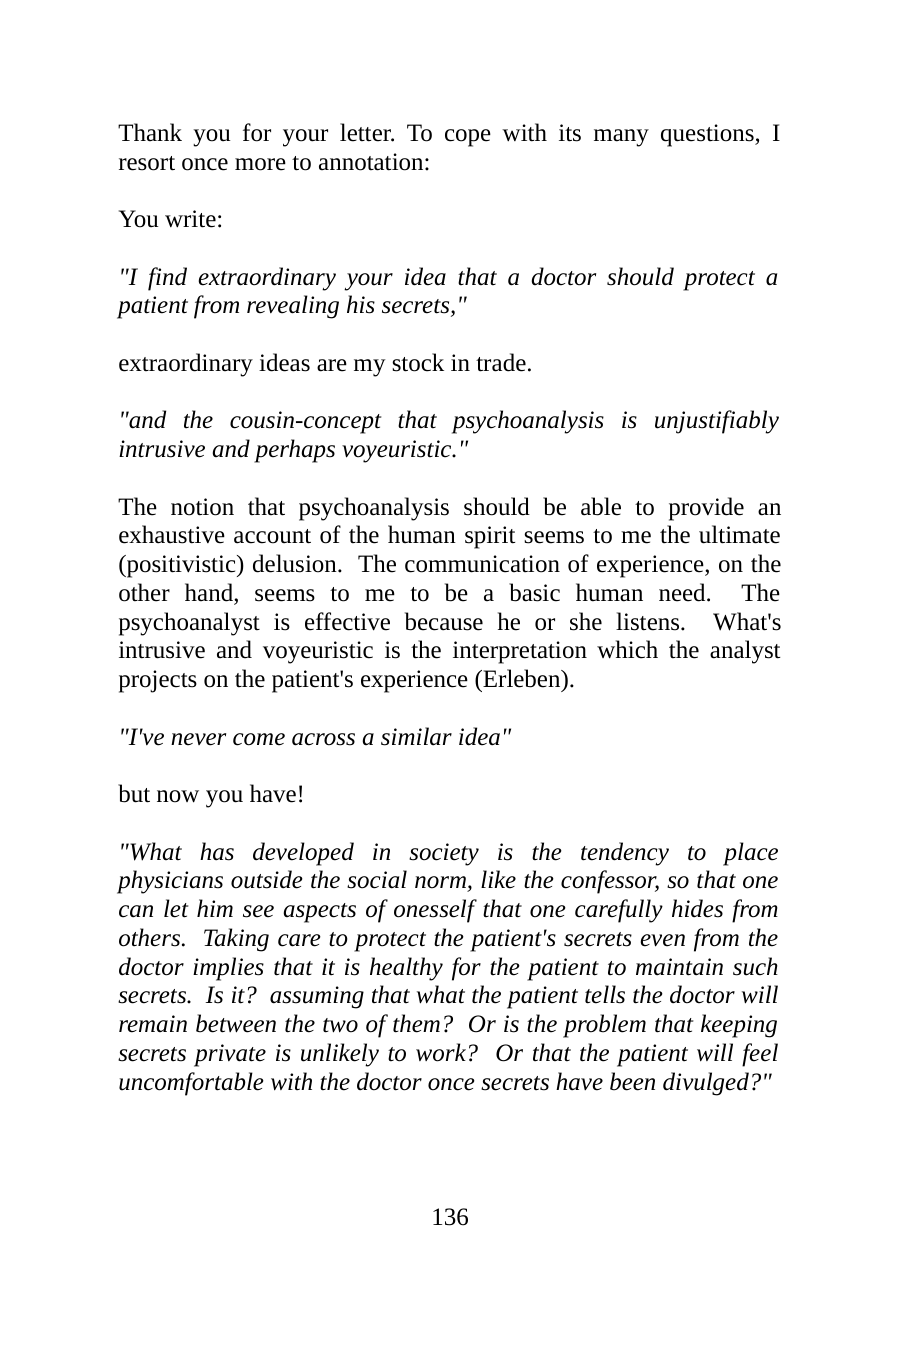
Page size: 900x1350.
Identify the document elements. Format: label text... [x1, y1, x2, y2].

text "I've never come across a similar idea" [118, 722, 782, 751]
text Thank you for your letter. To cope with its many questions, I resort once more to annotation: [118, 118, 782, 176]
text "and the cousin-concept that psychoanalysis is unjustifiably intrusive and perhaps voyeuristic." [118, 406, 782, 463]
text but now you have! [118, 779, 782, 808]
text "What has developed in society is the tendency to place physicians outside the social norm, like the confessor, so that one can let him see aspects of onesself that one carefully hides from others. Taking care to protect the patient's secrets even from the doctor implies that it is healthy for the patient to maintain such secrets. Is it? assuming that what the patient tells the doctor will remain between the two of them? Or is the problem that keeping secrets private is unlikely to work? Or that the patient will feel uncomfortable with the doctor once secrets have been divulged?" [118, 837, 782, 1096]
text You write: [118, 204, 782, 233]
text The notion that psychoanalysis should be able to provide an exhaustive account of the human spirit seems to me the ultimate (positivistic) delusion. The communication of experience, on the other hand, seems to me to be a basic human need. The psychoanalyst is effective because he or she listens. What's intrusive and voyeuristic is the interpretation which the analyst projects on the patient's experience (Erleben). [118, 492, 782, 693]
text "I find extraordinary your idea that a doctor should protect a patient from revealing his secrets," [118, 262, 782, 319]
text extraordinary ideas are my stock in trade. [118, 348, 782, 377]
